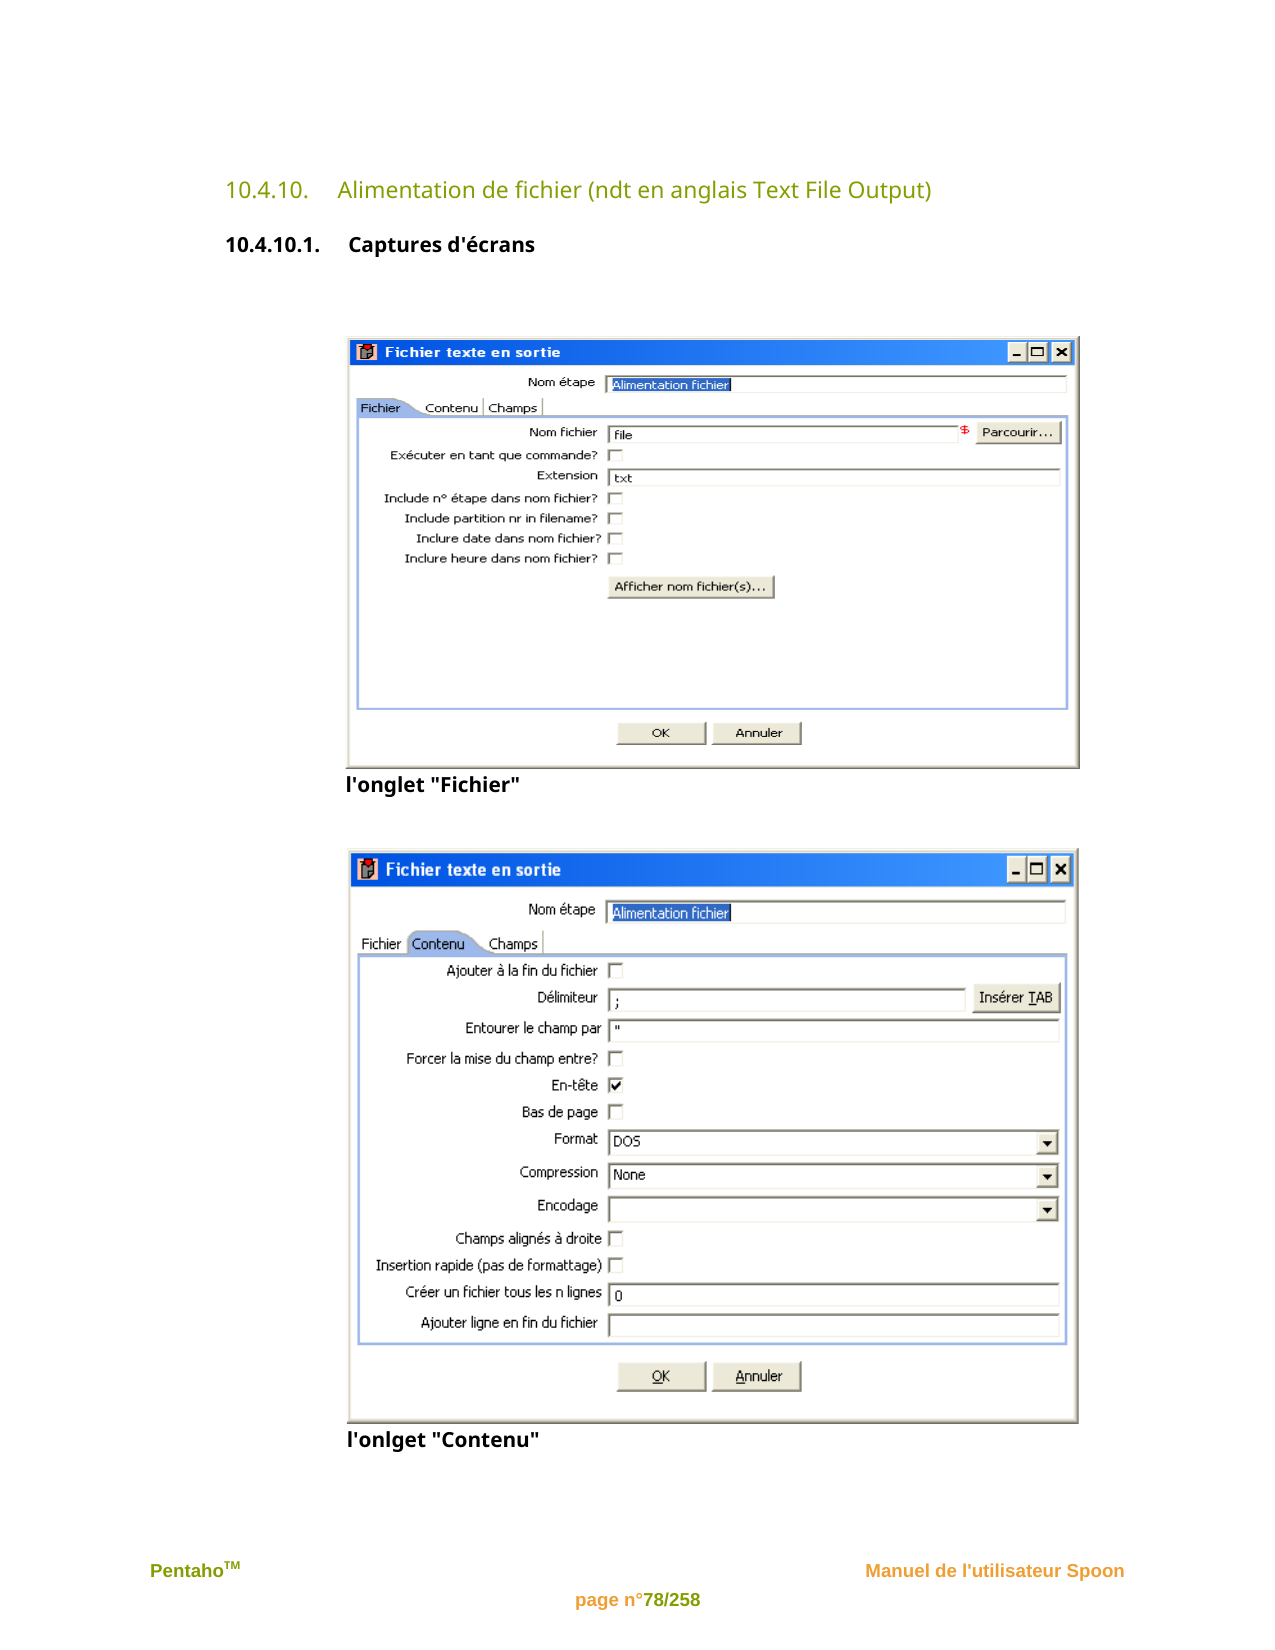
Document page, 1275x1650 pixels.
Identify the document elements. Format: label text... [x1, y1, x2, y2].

picture [345, 336, 1080, 769]
subtitle Captures d'écrans [225, 229, 1125, 258]
subtitle Alimentation de fichier (ndt en anglais Text File Output) [225, 175, 1125, 204]
text l'onlget "Contenu" [347, 1424, 1003, 1453]
text l'onglet "Fichier" [345, 769, 1005, 798]
picture [346, 848, 1079, 1424]
